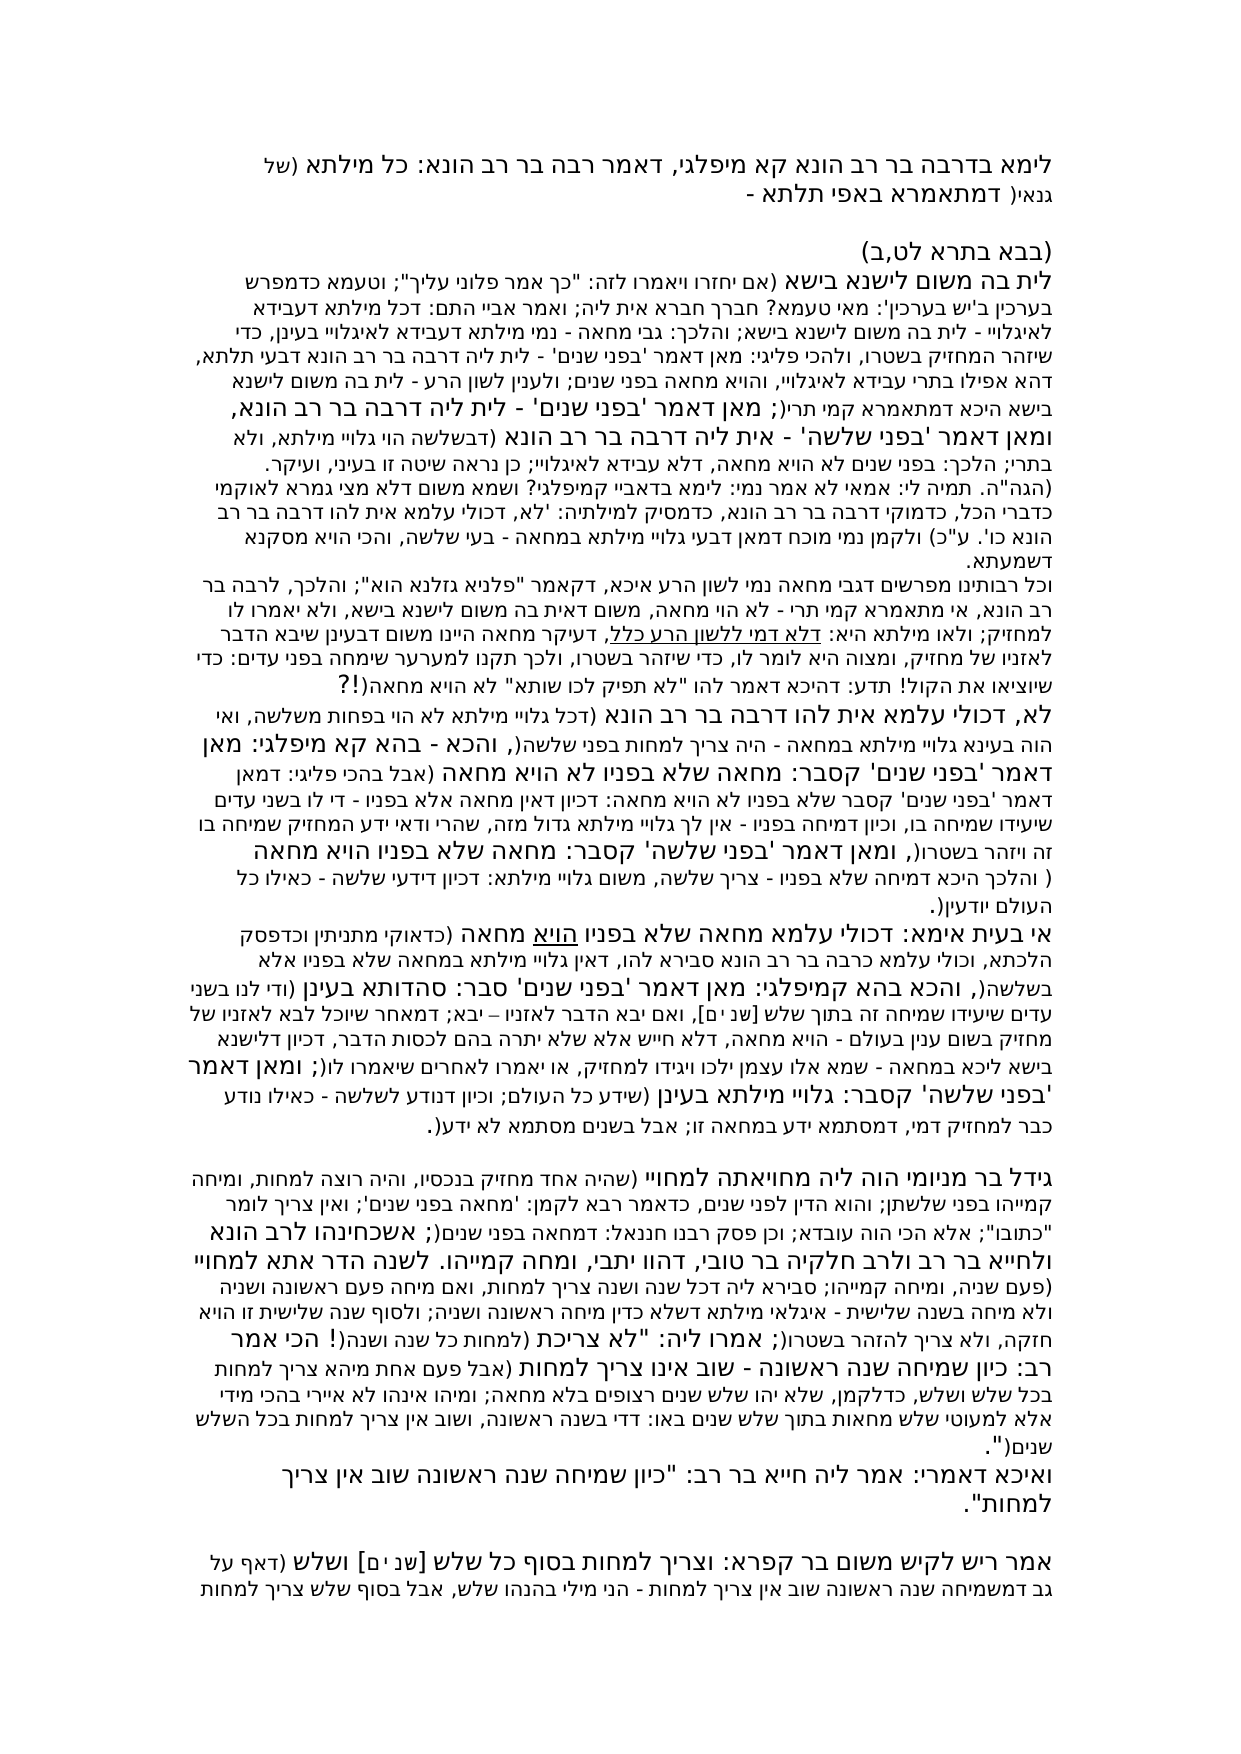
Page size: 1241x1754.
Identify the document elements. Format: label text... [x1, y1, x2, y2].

text אי בעית אימא: דכולי עלמא מחאה שלא בפניו הויא מחאה (כדאוקי מתניתין וכדפסק הלכתא, וכולי עלמא כרבה בר רב הונא סבירא להו, דאין גלויי מילתא במחאה שלא בפניו אלא בשלשה(, והכא בהא קמיפלגי: מאן דאמר 'בפני שנים' סבר: סהדותא בעינן (ודי לנו בשני עדים שיעידו שמיחה זה בתוך שלש [שנים], ואם יבא הדבר לאזניו – יבא; דמאחר שיוכל לבא לאזניו של מחזיק בשום ענין בעולם - הויא מחאה, דלא חייש אלא שלא יתרה בהם לכסות הדבר, דכיון דלישנא בישא ליכא במחאה - שמא אלו עצמן ילכו ויגידו למחזיק, או יאמרו לאחרים שיאמרו לו(; ומאן דאמר 'בפני שלשה' קסבר: גלויי מילתא בעינן (שידע כל העולם; וכיון דנודע לשלשה - כאילו נודע כבר למחזיק דמי, דמסתמא ידע במחאה זו; אבל בשנים מסתמא לא ידע(. [187, 919, 1053, 1139]
text לית בה משום לישנא בישא (אם יחזרו ויאמרו לזה: "כך אמר פלוני עליך"; וטעמא כדמפרש בערכין ב'יש בערכין': מאי טעמא? חברך חברא אית ליה; ואמר אביי התם: דכל מילתא דעבידא לאיגלויי - לית בה משום לישנא בישא; והלכך: גבי מחאה - נמי מילתא דעבידא לאיגלויי בעינן, כדי שיזהר המחזיק בשטרו, ולהכי פליגי: מאן דאמר 'בפני שנים' - לית ליה דרבה בר רב הונא דבעי תלתא, דהא אפילו בתרי עבידא לאיגלויי, והויא מחאה בפני שנים; ולענין לשון הרע - לית בה משום לישנא בישא היכא דמתאמרא קמי תרי(; מאן דאמר 'בפני שנים' - לית ליה דרבה בר רב הונא, ומאן דאמר 'בפני שלשה' - אית ליה דרבה בר רב הונא (דבשלשה הוי גלויי מילתא, ולא בתרי; הלכך: בפני שנים לא הויא מחאה, דלא עבידא לאיגלויי; כן נראה שיטה זו בעיני, ועיקר. [187, 266, 1053, 476]
text גידל בר מניומי הוה ליה מחויאתה למחויי (שהיה אחד מחזיק בנכסיו, והיה רוצה למחות, ומיחה קמייהו בפני שלשתן; והוא הדין לפני שנים, כדאמר רבא לקמן: 'מחאה בפני שנים'; ואין צריך לומר "כתובו"; אלא הכי הוה עובדא; וכן פסק רבנו חננאל: דמחאה בפני שנים(; אשכחינהו לרב הונא ולחייא בר רב ולרב חלקיה בר טובי, דהוו יתבי, ומחה קמייהו. לשנה הדר אתא למחויי (פעם שניה, ומיחה קמייהו; סבירא ליה דכל שנה ושנה צריך למחות, ואם מיחה פעם ראשונה ושניה ולא מיחה בשנה שלישית - איגלאי מילתא דשלא כדין מיחה ראשונה ושניה; ולסוף שנה שלישית זו הויא חזקה, ולא צריך להזהר בשטרו(; אמרו ליה: "לא צריכת (למחות כל שנה ושנה(! הכי אמר רב: כיון שמיחה שנה ראשונה - שוב אינו צריך למחות (אבל פעם אחת מיהא צריך למחות בכל שלש ושלש, כדלקמן, שלא יהו שלש שנים רצופים בלא מחאה; ומיהו אינהו לא איירי בהכי מידי אלא למעוטי שלש מחאות בתוך שלש שנים באו: דדי בשנה ראשונה, ושוב אין צריך למחות בכל השלש שנים(". [187, 1163, 1053, 1460]
text וכל רבותינו מפרשים דגבי מחאה נמי לשון הרע איכא, דקאמר "פלניא גזלנא הוא"; והלכך, לרבה בר רב הונא, אי מתאמרא קמי תרי - לא הוי מחאה, משום דאית בה משום לישנא בישא, ולא יאמרו לו למחזיק; ולאו מילתא היא: דלא דמי ללשון הרע כלל, דעיקר מחאה היינו משום דבעינן שיבא הדבר לאזניו של מחזיק, ומצוה היא לומר לו, כדי שיזהר בשטרו, ולכך תקנו למערער שימחה בפני עדים: כדי שיוציאו את הקול! תדע: דהיכא דאמר להו "לא תפיק לכו שותא" לא הויא מחאה(!? [187, 573, 1053, 700]
text (הגה"ה. תמיה לי: אמאי לא אמר נמי: לימא בדאביי קמיפלגי? ושמא משום דלא מצי גמרא לאוקמי כדברי הכל, כדמוקי דרבה בר רב הונא, כדמסיק למילתיה: 'לא, דכולי עלמא אית להו דרבה בר רב הונא כו'. ע"כ) ולקמן נמי מוכח דמאן דבעי גלויי מילתא במחאה - בעי שלשה, והכי הויא מסקנא דשמעתא. [187, 476, 1053, 573]
text לימא בדרבה בר רב הונא קא מיפלגי, דאמר רבה בר רב הונא: כל מילתא (של גנאי( דמתאמרא באפי תלתא - [187, 150, 1053, 208]
text לא, דכולי עלמא אית להו דרבה בר רב הונא (דכל גלויי מילתא לא הוי בפחות משלשה, ואי הוה בעינא גלויי מילתא במחאה - היה צריך למחות בפני שלשה(, והכא - בהא קא מיפלגי: מאן דאמר 'בפני שנים' קסבר: מחאה שלא בפניו לא הויא מחאה (אבל בהכי פליגי: דמאן דאמר 'בפני שנים' קסבר שלא בפניו לא הויא מחאה: דכיון דאין מחאה אלא בפניו - די לו בשני עדים שיעידו שמיחה בו, וכיון דמיחה בפניו - אין לך גלויי מילתא גדול מזה, שהרי ודאי ידע המחזיק שמיחה בו זה ויזהר בשטרו(, ומאן דאמר 'בפני שלשה' קסבר: מחאה שלא בפניו הויא מחאה ( והלכך היכא דמיחה שלא בפניו - צריך שלשה, משום גלויי מילתא: דכיון דידעי שלשה - כאילו כל העולם יודעין(. [187, 700, 1053, 919]
text אמר ריש לקיש משום בר קפרא: וצריך למחות בסוף כל שלש [שנים] ושלש (דאף על גב דמשמיחה שנה ראשונה שוב אין צריך למחות - הני מילי בהנהו שלש, אבל בסוף שלש צריך למחות [187, 1547, 1053, 1601]
text ואיכא דאמרי: אמר ליה חייא בר רב: "כיון שמיחה שנה ראשונה שוב אין צריך למחות". [187, 1460, 1053, 1519]
text (בבא בתרא לט,ב) [187, 237, 1053, 266]
